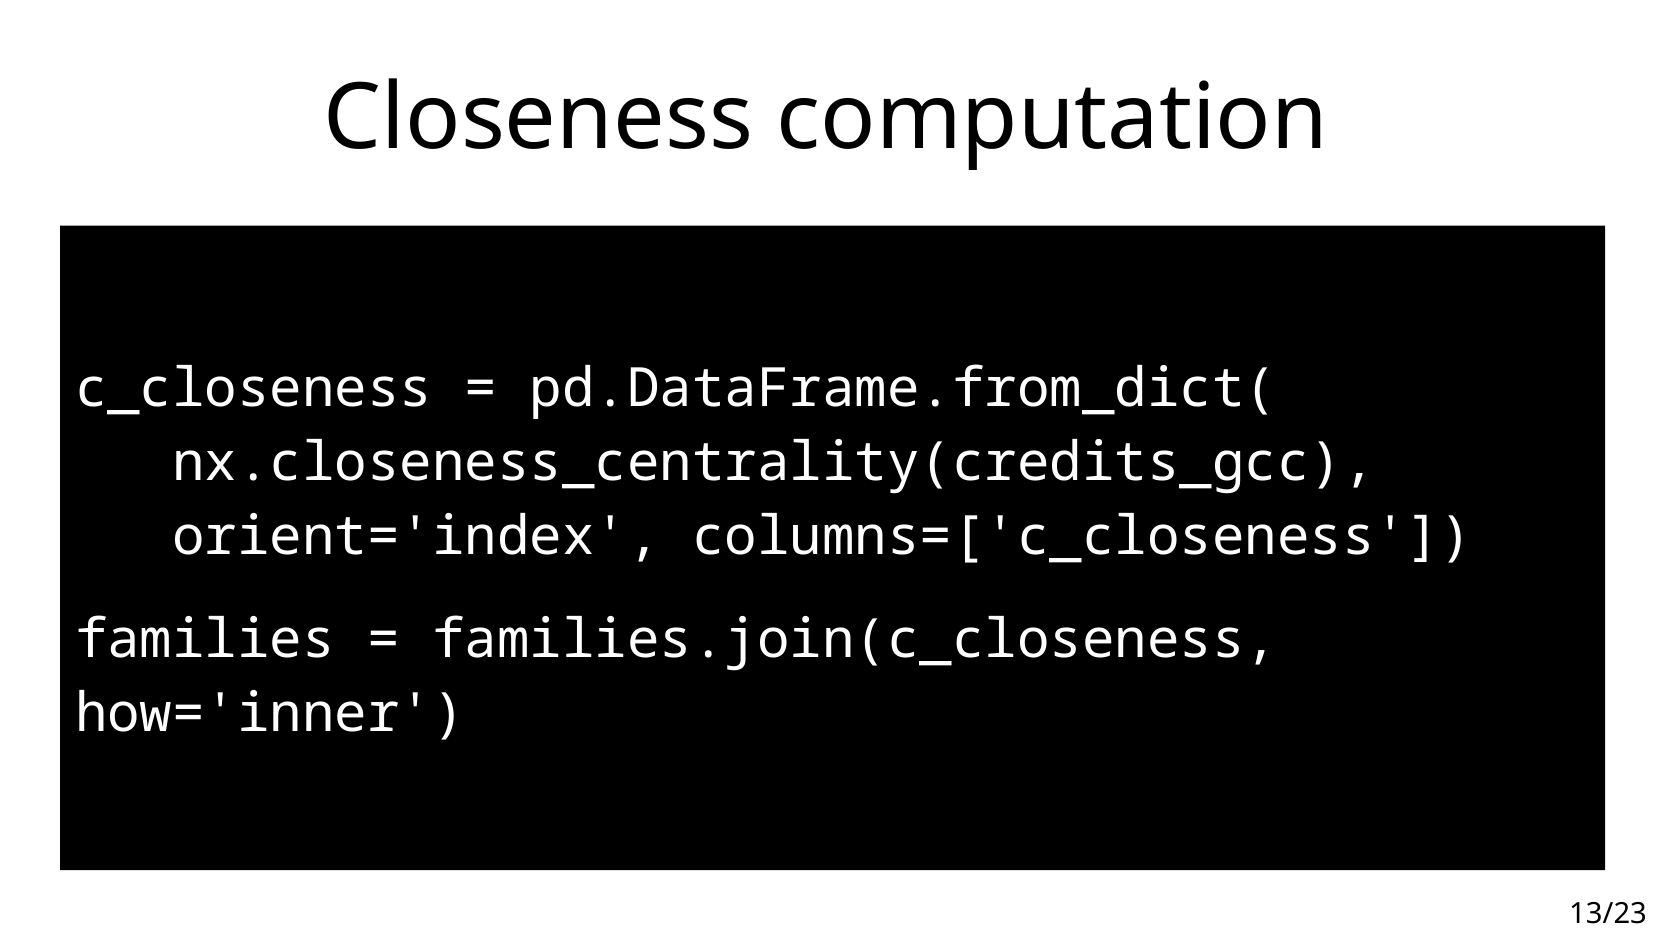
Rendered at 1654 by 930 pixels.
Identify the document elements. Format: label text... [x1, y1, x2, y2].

title Closeness computation [82, 1, 1571, 225]
list c_closeness = pd.DataFrame.from_dict( nx.closeness_centrality(credits_gcc), orient='index', columns=['c_closeness']) families = families.join(c_closeness, how='inner') [60, 225, 1606, 871]
